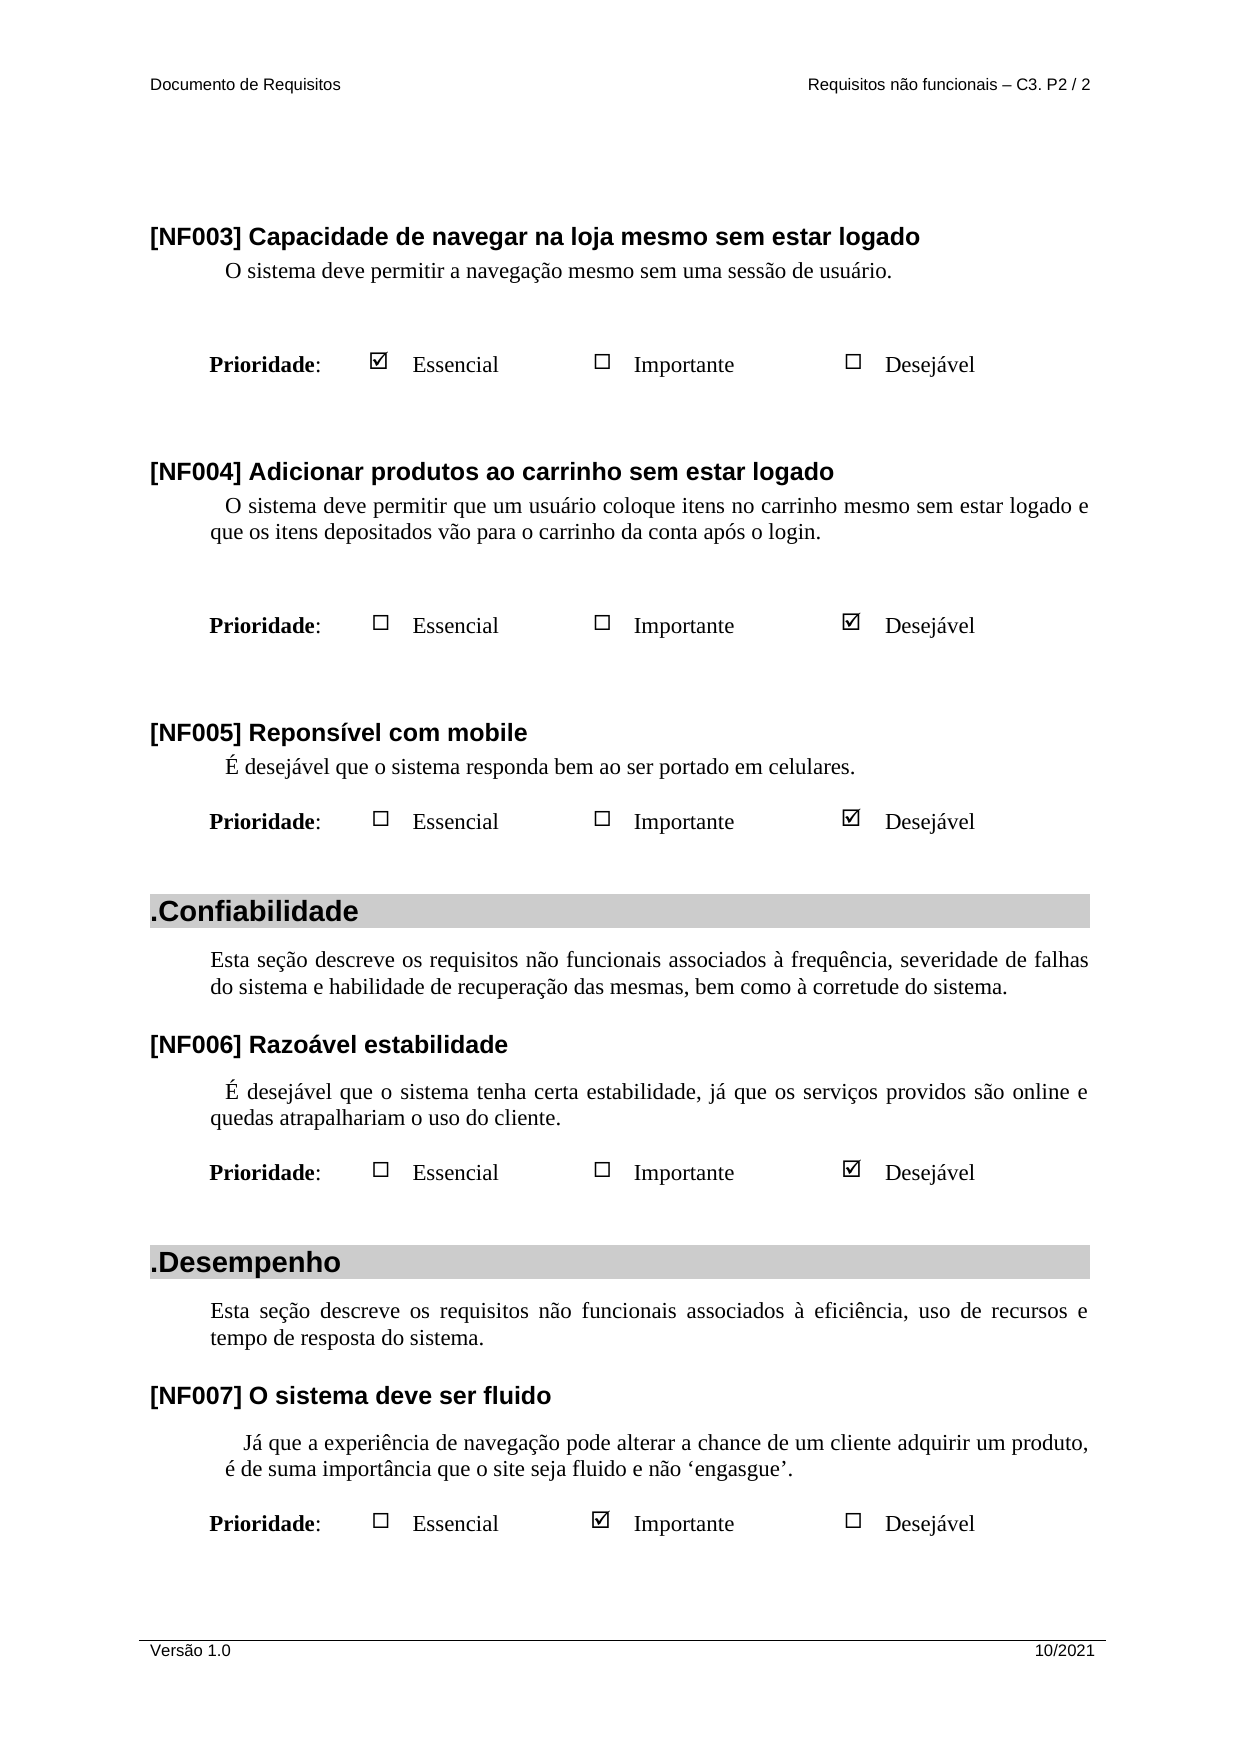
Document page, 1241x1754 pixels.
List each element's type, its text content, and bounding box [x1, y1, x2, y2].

table_header Essencial [401, 1488, 578, 1559]
table_header Prioridade: [194, 590, 357, 661]
table_header Importante [623, 786, 829, 857]
table_header  [578, 329, 622, 399]
table_header Desejável [874, 786, 1017, 857]
text Esta seção descreve os requisitos não funcionais associados à frequência, severidade de falhas do sistema e habilidade de recuperação das mesmas, bem como à corretude do sistema. [210, 946, 1090, 999]
text [NF007] O sistema deve ser fluido [150, 1381, 1090, 1410]
table_header  [357, 590, 401, 661]
table_header  [357, 1488, 401, 1559]
subtitle [NF004] Adicionar produtos ao carrinho sem estar logado [150, 457, 1090, 486]
table_header Desejável [874, 329, 1017, 399]
table_header  [829, 590, 873, 661]
subtitle [NF003] Capacidade de navegar na loja mesmo sem estar logado [150, 222, 1090, 251]
subtitle [NF005] Reponsível com mobile [150, 718, 1090, 747]
text É desejável que o sistema tenha certa estabilidade, já que os serviços providos são online e quedas atrapalhariam o uso do cliente. [210, 1078, 1090, 1131]
table_header Essencial [401, 786, 578, 857]
table_header Desejável [874, 1137, 1017, 1208]
table_header  [357, 786, 401, 857]
table_header  [357, 1137, 401, 1208]
table_header  [829, 1488, 873, 1559]
table_header Prioridade: [194, 786, 357, 857]
table_header  [578, 786, 622, 857]
table_header Prioridade: [194, 1137, 357, 1208]
table_header Prioridade: [194, 1488, 357, 1559]
subtitle Desempenho [150, 1245, 1090, 1279]
table_header Prioridade: [194, 329, 357, 399]
table_header  [578, 1137, 622, 1208]
table_header Essencial [401, 590, 578, 661]
text Já que a experiência de navegação pode alterar a chance de um cliente adquirir um produto, é de suma importância que o site seja fluido e não ‘engasgue’. [225, 1429, 1090, 1482]
table_header  [829, 786, 873, 857]
table_header Essencial [401, 329, 578, 399]
table_header  [829, 329, 873, 399]
table_header Importante [623, 329, 829, 399]
text É desejável que o sistema responda bem ao ser portado em celulares. [210, 753, 1090, 779]
table_header  [578, 590, 622, 661]
text Esta seção descreve os requisitos não funcionais associados à eficiência, uso de recursos e tempo de resposta do sistema. [210, 1297, 1090, 1350]
table_header  [357, 329, 401, 399]
table_header Desejável [874, 590, 1017, 661]
subtitle Confiabilidade [150, 894, 1090, 928]
table_header Importante [623, 590, 829, 661]
text O sistema deve permitir a navegação mesmo sem uma sessão de usuário. [210, 257, 1090, 283]
table_header Desejável [874, 1488, 1017, 1559]
table_header Essencial [401, 1137, 578, 1208]
table_header  [578, 1488, 622, 1559]
table_header  [829, 1137, 873, 1208]
text O sistema deve permitir que um usuário coloque itens no carrinho mesmo sem estar logado e que os itens depositados vão para o carrinho da conta após o login. [210, 492, 1090, 545]
text [NF006] Razoável estabilidade [150, 1030, 1090, 1059]
table_header Importante [623, 1137, 829, 1208]
table_header Importante [623, 1488, 829, 1559]
